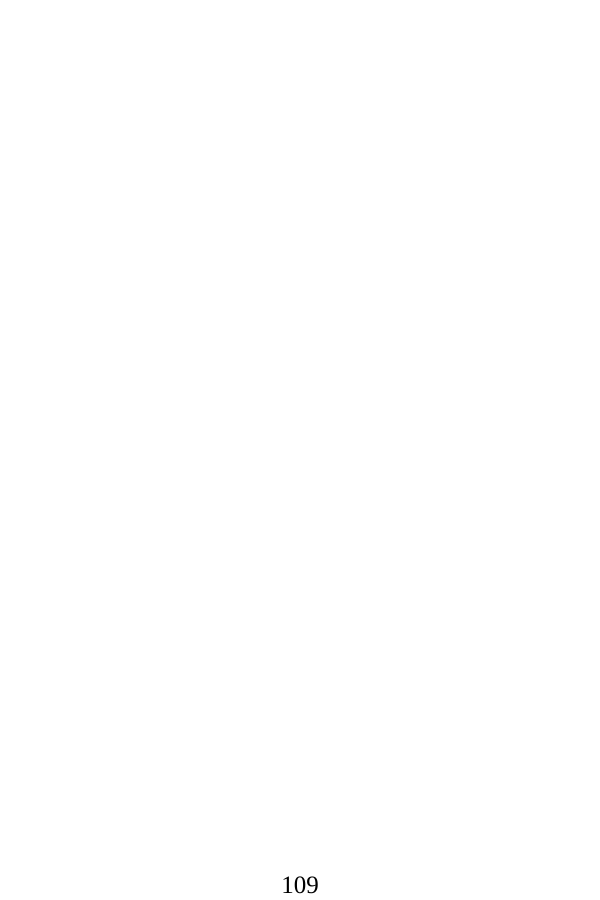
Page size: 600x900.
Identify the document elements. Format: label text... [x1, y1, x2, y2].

text snare bag. I made sure the tom legs matched the height of the snare drum, then rotated them to where they had some tension and flipped the drum upright, placing the snare bag inside the tom bag. [37, 37, 562, 128]
text I grabbed my kick drum and removed its legs and the pedal. I sat on the throne and placed the pedal under my right foot, then put the rack tom on its stand (left cymbal) and put the small tom bag inside the larger tom bag. I set up the kick drum, placed it flush against the pedal and adjusted the blanket according to the resonance of the gazebo. [37, 128, 562, 287]
text I wadded up the paper, threw it away, placed my wallet on the snare for dampening, took my sticks out of my cymbal bag and hit each drum. A kid was sitting nearby, watching me and said, "Are you just testing them?" I said, "Yeah, making sure they sound right. Maybe I will make this snare drum a little wetter." I loosened the tension on the snares, hit the drum again, shook my head, tightened them back up, and he said, "Yeah, that sounds better." I took my cymbals out of their bag, slid them onto their stands and had about ten minutes to sit on a nearby couch with my eyes closed before we started playing. [37, 537, 562, 809]
text I put all the bags inside the kick bag, took them to the car and returned with my cymbal bag. I removed the cowbell, inside of which sits its mount and a Ziploc full of felts, etc. I mounted the cowbell, placed the felts and washers on their cymbal stands and the drum key on a tom lug. When Dulci and Kevin arrived, I parked the car in a more permanent position and carried my food to the drum set. I covered my snare in the paper from my sandwich, used it as a table, used my cowbell as a napkin dispenser and ate my sub as fast as I could. [37, 287, 562, 537]
